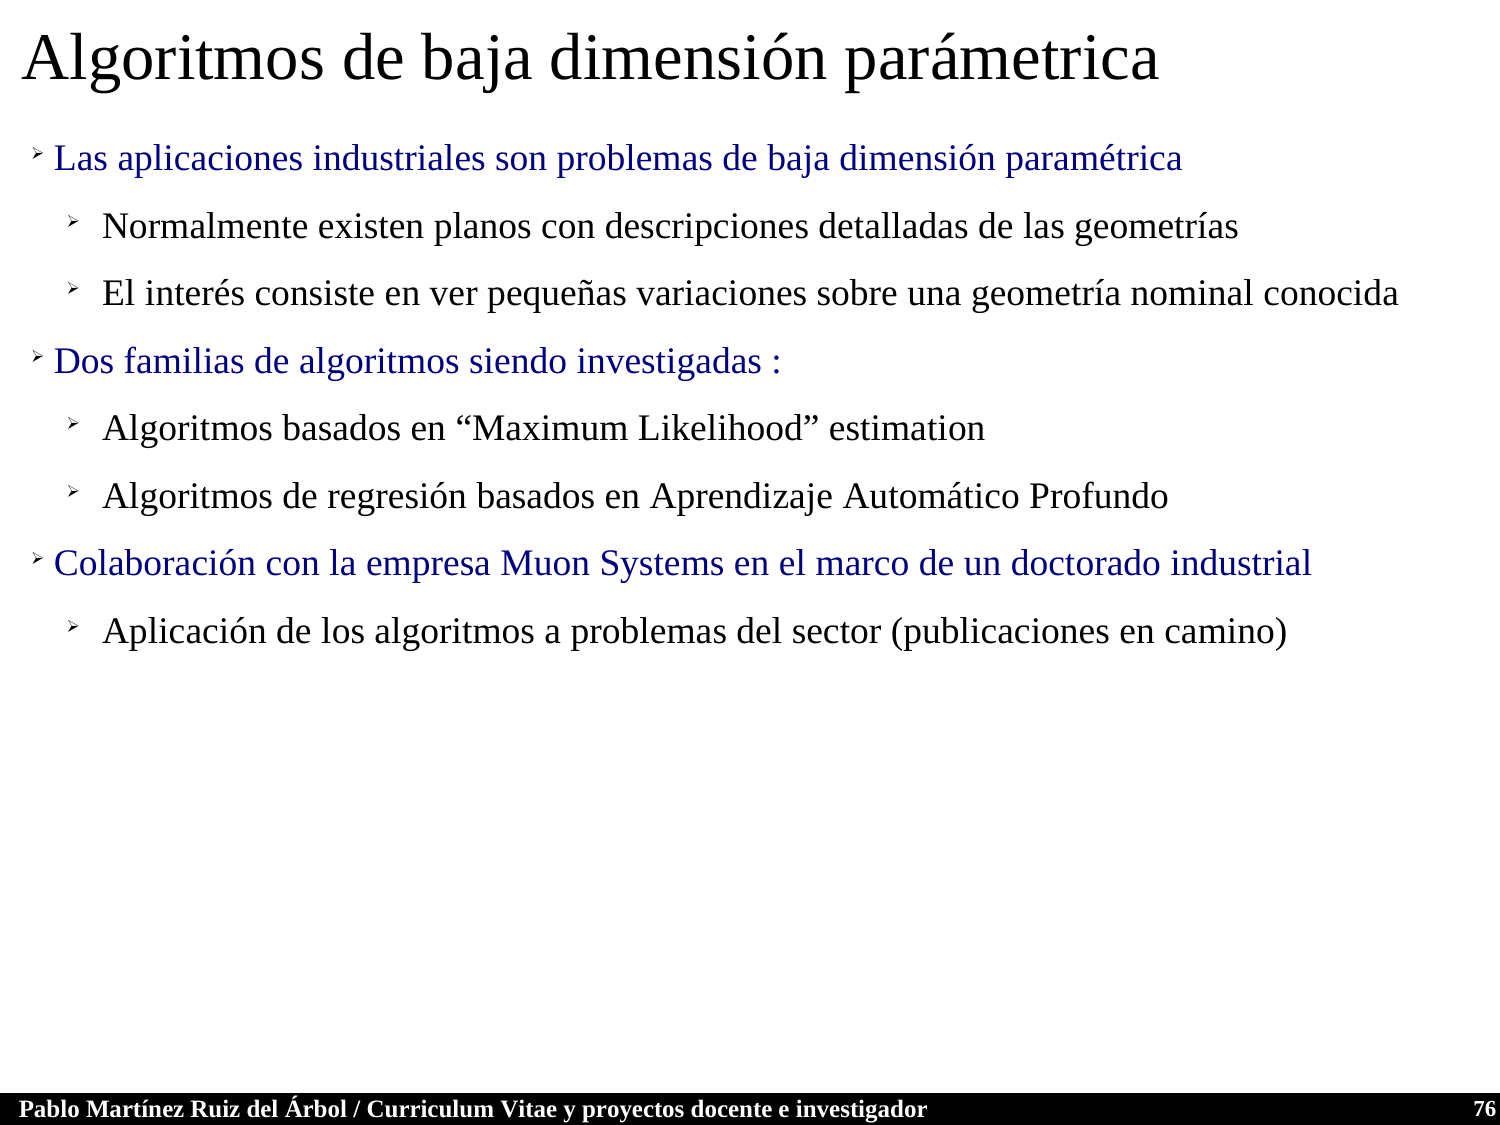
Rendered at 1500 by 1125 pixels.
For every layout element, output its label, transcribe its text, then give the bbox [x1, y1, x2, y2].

text_box Las aplicaciones industriales son problemas de baja dimensión paramétrica Normalmente existen planos con descripciones detalladas de las geometrías El interés consiste en ver pequeñas variaciones sobre una geometría nominal conocida Dos familias de algoritmos siendo investigadas : Algoritmos basados en “Maximum Likelihood” estimation Algoritmos de regresión basados en Aprendizaje Automático Profundo Colaboración con la empresa Muon Systems en el marco de un doctorado industrial Aplicación de los algoritmos a problemas del sector (publicaciones en camino) [11, 98, 1500, 279]
text_box Algoritmos de baja dimensión parámetrica [0, 3, 1197, 111]
